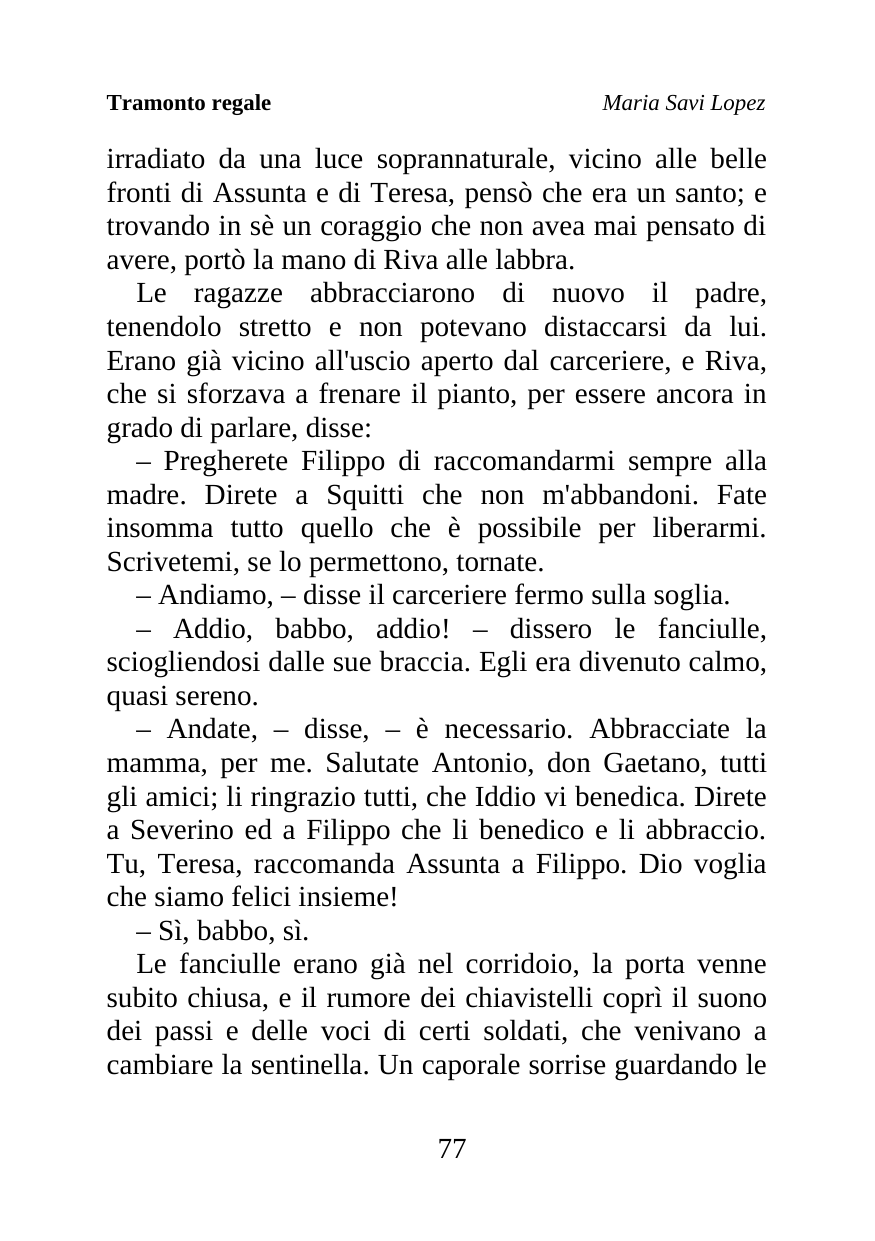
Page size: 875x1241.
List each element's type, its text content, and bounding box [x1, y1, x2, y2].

text – Pregherete Filippo di raccomandarmi sempre alla madre. Direte a Squitti che non m'abbandoni. Fate insomma tutto quello che è possibile per liberarmi. Scrivetemi, se lo permettono, tornate. [106, 443, 768, 577]
text – Sì, babbo, sì. [106, 913, 768, 946]
text – Andiamo, – disse il carceriere fermo sulla soglia. [106, 577, 768, 611]
text – Andate, – disse, – è necessario. Abbracciate la mamma, per me. Salutate Antonio, don Gaetano, tutti gli amici; li ringrazio tutti, che Iddio vi benedica. Direte a Severino ed a Filippo che li benedico e li abbraccio. Tu, Teresa, raccomanda Assunta a Filippo. Dio voglia che siamo felici insieme! [106, 712, 768, 913]
text Le ragazze abbracciarono di nuovo il padre, tenendolo stretto e non potevano distaccarsi da lui. Erano già vicino all'uscio aperto dal carceriere, e Riva, che si sforzava a frenare il pianto, per essere ancora in grado di parlare, disse: [106, 276, 768, 443]
text – Addio, babbo, addio! – dissero le fanciulle, sciogliendosi dalle sue braccia. Egli era divenuto calmo, quasi sereno. [106, 611, 768, 712]
text irradiato da una luce soprannaturale, vicino alle belle fronti di Assunta e di Teresa, pensò che era un santo; e trovando in sè un coraggio che non avea mai pensato di avere, portò la mano di Riva alle labbra. [106, 141, 768, 276]
text Le fanciulle erano già nel corridoio, la porta venne subito chiusa, e il rumore dei chiavistelli coprì il suono dei passi e delle voci di certi soldati, che venivano a cambiare la sentinella. Un caporale sorrise guardando le [106, 946, 768, 1081]
